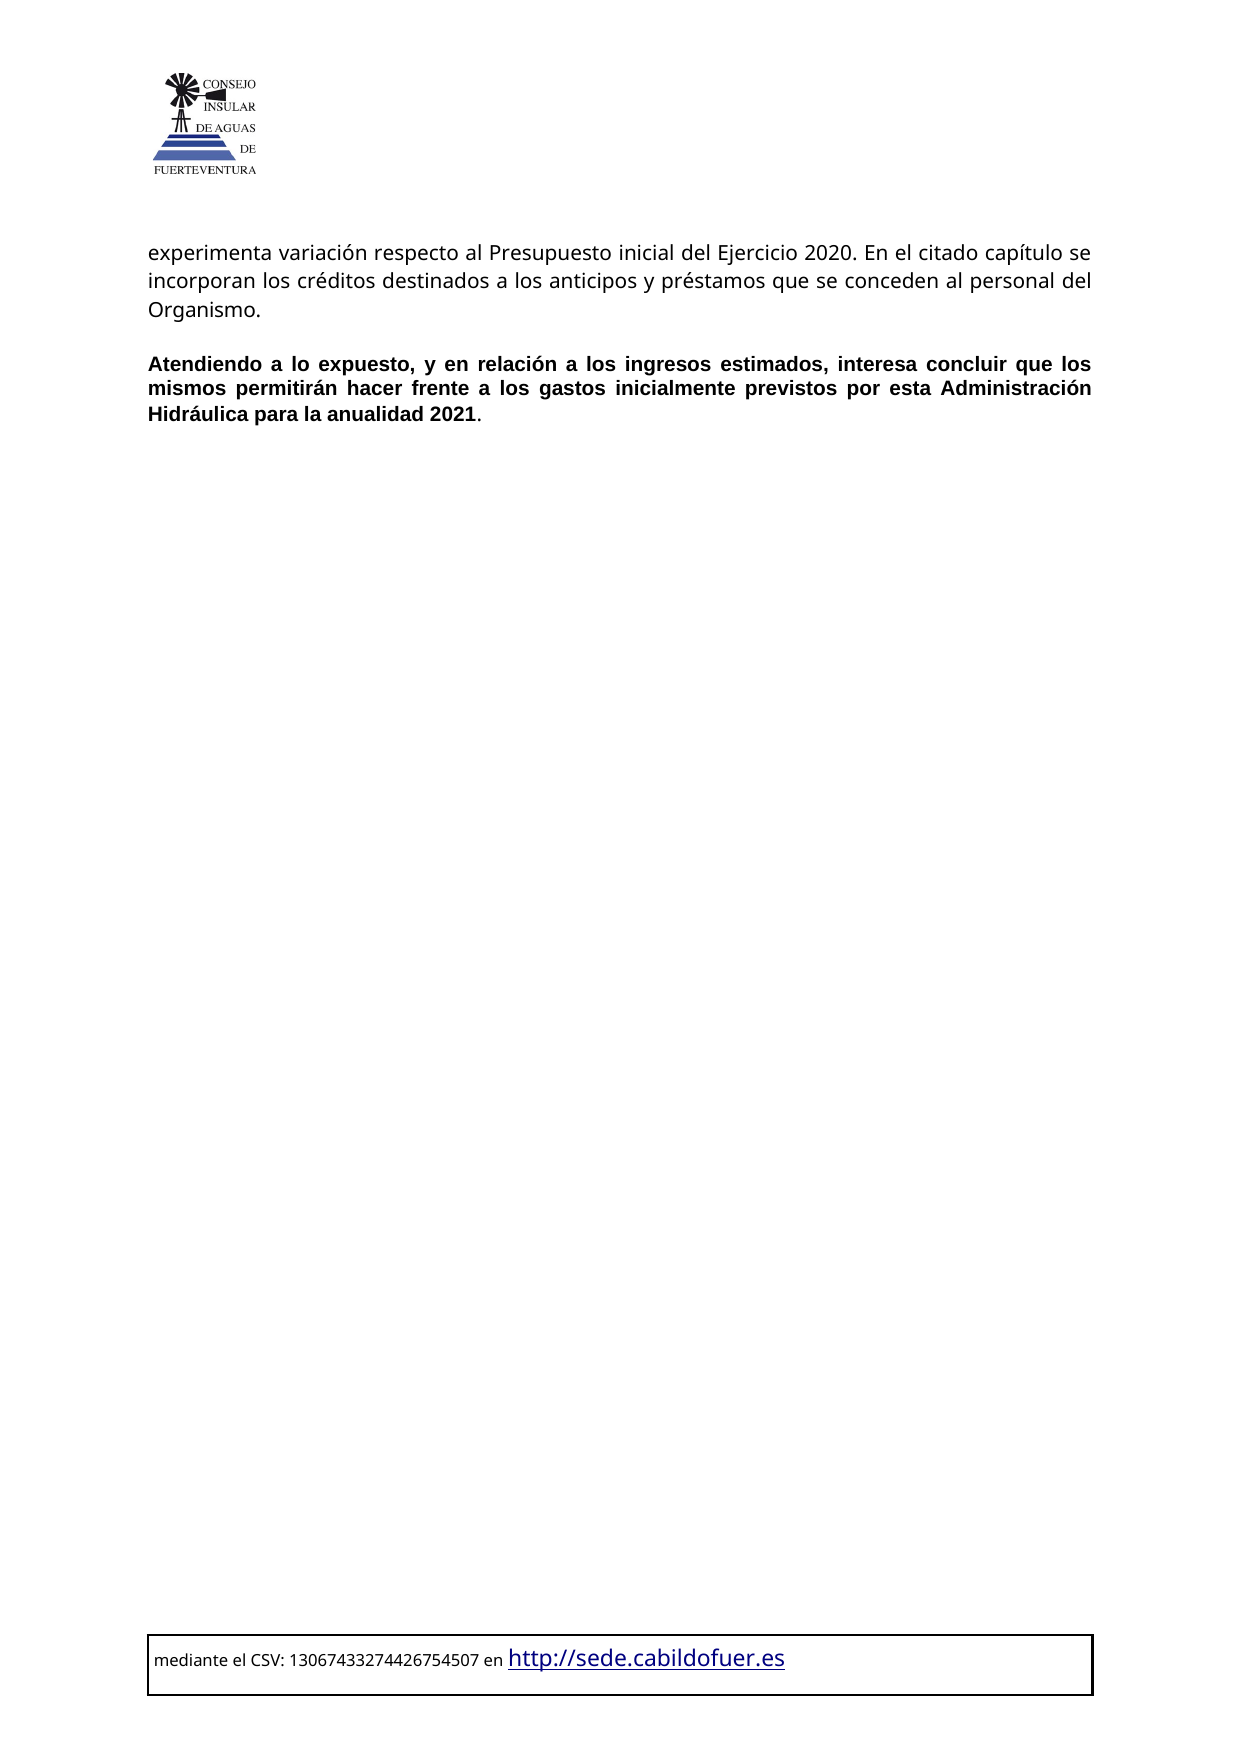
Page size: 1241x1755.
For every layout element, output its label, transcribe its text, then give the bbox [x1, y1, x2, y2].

text experimenta variación respecto al Presupuesto inicial del Ejercicio 2020. En el citado capítulo se incorporan los créditos destinados a los anticipos y préstamos que se conceden al personal del Organismo. [148, 238, 1093, 323]
text Atendiendo a lo expuesto, y en relación a los ingresos estimados, interesa concluir que los mismos permitirán hacer frente a los gastos inicialmente previstos por esta Administración Hidráulica para la anualidad 2021. [148, 352, 1093, 428]
